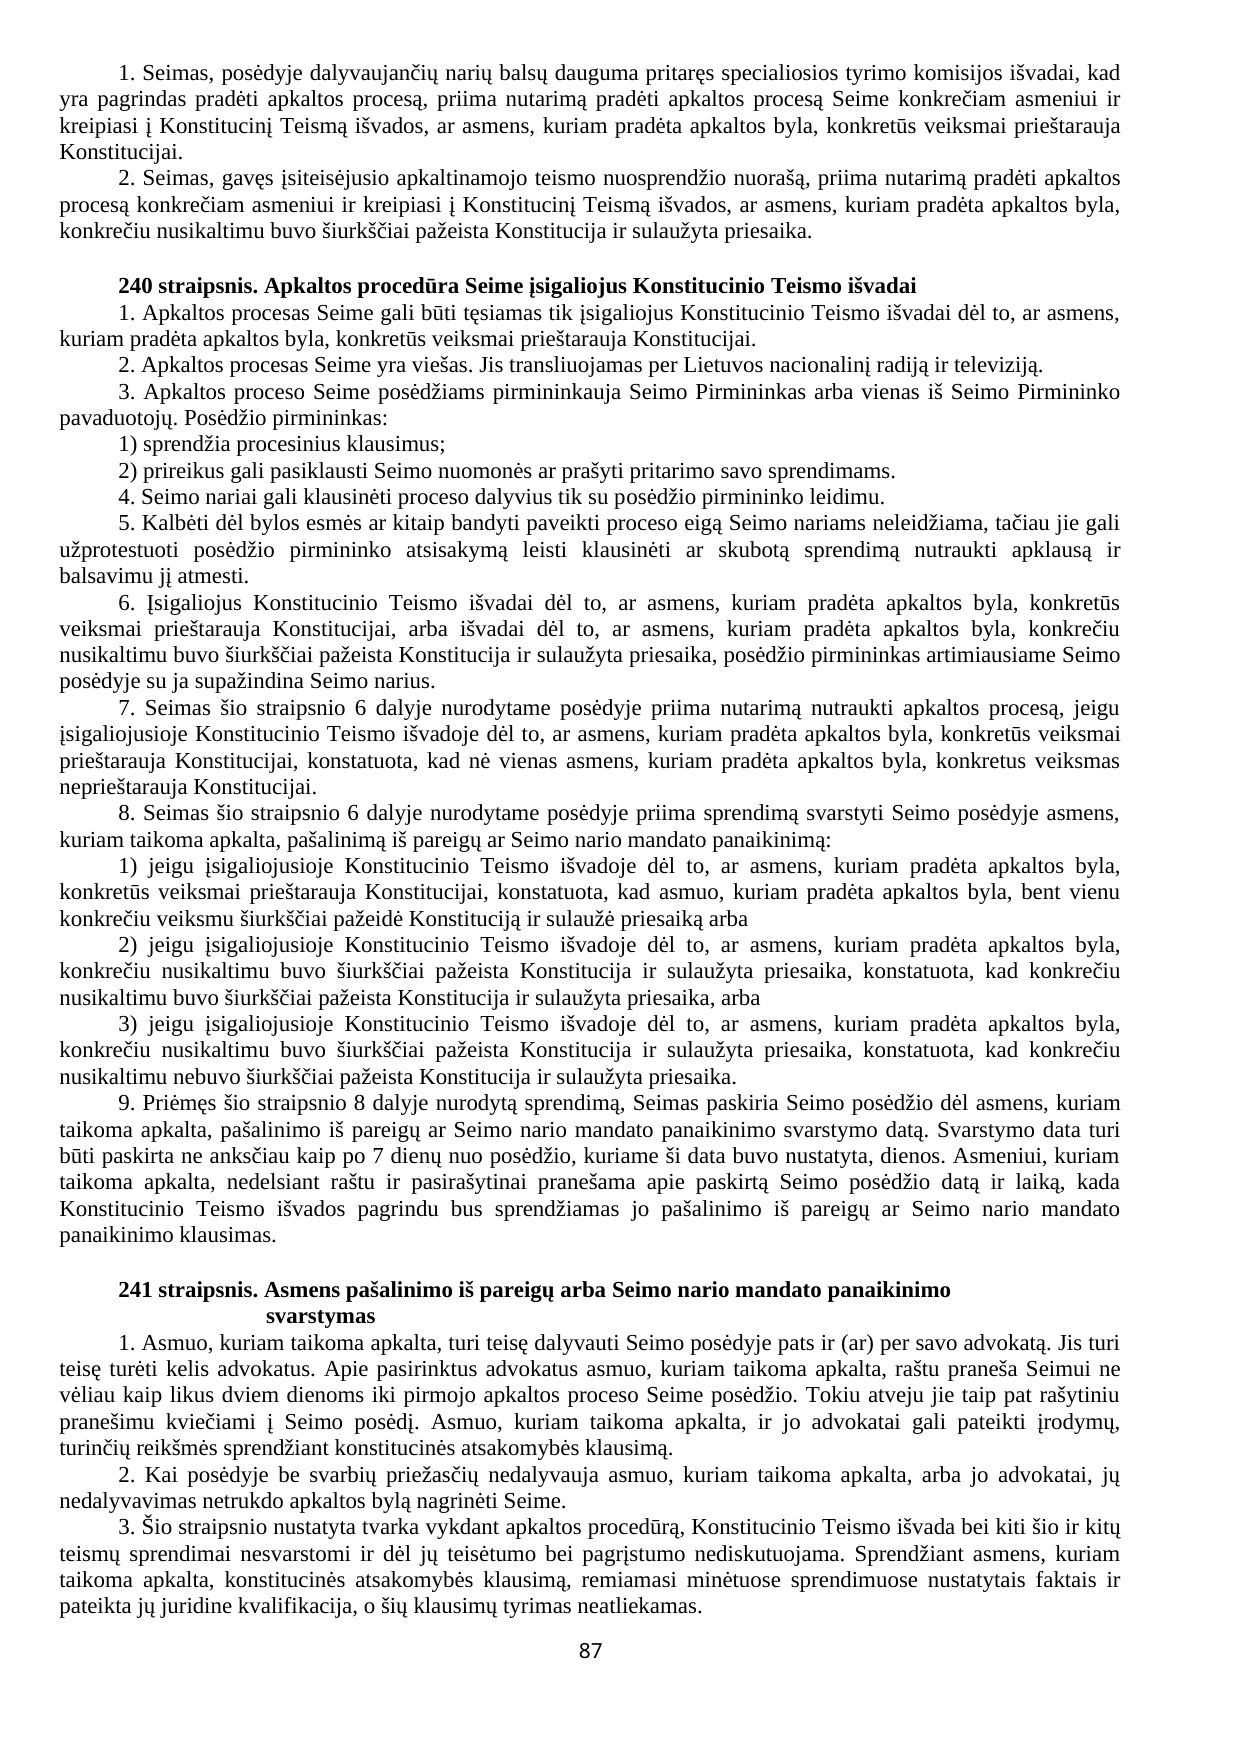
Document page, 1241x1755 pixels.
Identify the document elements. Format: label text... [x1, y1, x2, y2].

text 1. Asmuo, kuriam taikoma apkalta, turi teisę dalyvauti Seimo posėdyje pats ir (ar) per savo advokatą. Jis turi teisę turėti kelis advokatus. Apie pasirinktus advokatus asmuo, kuriam taikoma apkalta, raštu praneša Seimui ne vėliau kaip likus dviem dienoms iki pirmojo apkaltos proceso Seime posėdžio. Tokiu atveju jie taip pat rašytiniu pranešimu kviečiami į Seimo posėdį. Asmuo, kuriam taikoma apkalta, ir jo advokatai gali pateikti įrodymų, turinčių reikšmės sprendžiant konstitucinės atsakomybės klausimą. [59, 1329, 1122, 1461]
text 5. Kalbėti dėl bylos esmės ar kitaip bandyti paveikti proceso eigą Seimo nariams neleidžiama, tačiau jie gali užprotestuoti posėdžio pirmininko atsisakymą leisti klausinėti ar skubotą sprendimą nutraukti apklausą ir balsavimu jį atmesti. [59, 509, 1122, 588]
text 1) sprendžia procesinius klausimus; [59, 430, 1122, 457]
text 2) jeigu įsigaliojusioje Konstitucinio Teismo išvadoje dėl to, ar asmens, kuriam pradėta apkaltos byla, konkrečiu nusikaltimu buvo šiurkščiai pažeista Konstitucija ir sulaužyta priesaika, konstatuota, kad konkrečiu nusikaltimu buvo šiurkščiai pažeista Konstitucija ir sulaužyta priesaika, arba [59, 931, 1122, 1010]
text 3. Apkaltos proceso Seime posėdžiams pirmininkauja Seimo Pirmininkas arba vienas iš Seimo Pirmininko pavaduotojų. Posėdžio pirmininkas: [59, 378, 1122, 430]
text 8. Seimas šio straipsnio 6 dalyje nurodytame posėdyje priima sprendimą svarstyti Seimo posėdyje asmens, kuriam taikoma apkalta, pašalinimą iš pareigų ar Seimo nario mandato panaikinimą: [59, 799, 1122, 852]
text 241 straipsnis. Asmens pašalinimo iš pareigų arba Seimo nario mandato panaikinimo [59, 1276, 1122, 1302]
text 3) jeigu įsigaliojusioje Konstitucinio Teismo išvadoje dėl to, ar asmens, kuriam pradėta apkaltos byla, konkrečiu nusikaltimu buvo šiurkščiai pažeista Konstitucija ir sulaužyta priesaika, konstatuota, kad konkrečiu nusikaltimu nebuvo šiurkščiai pažeista Konstitucija ir sulaužyta priesaika. [59, 1010, 1122, 1089]
text 1. Apkaltos procesas Seime gali būti tęsiamas tik įsigaliojus Konstitucinio Teismo išvadai dėl to, ar asmens, kuriam pradėta apkaltos byla, konkretūs veiksmai prieštarauja Konstitucijai. [59, 299, 1122, 351]
text 2) prireikus gali pasiklausti Seimo nuomonės ar prašyti pritarimo savo sprendimams. [59, 457, 1122, 483]
text 3. Šio straipsnio nustatyta tvarka vykdant apkaltos procedūrą, Konstitucinio Teismo išvada bei kiti šio ir kitų teismų sprendimai nesvarstomi ir dėl jų teisėtumo bei pagrįstumo nediskutuojama. Sprendžiant asmens, kuriam taikoma apkalta, konstitucinės atsakomybės klausimą, remiamasi minėtuose sprendimuose nustatytais faktais ir pateikta jų juridine kvalifikacija, o šių klausimų tyrimas neatliekamas. [59, 1513, 1122, 1619]
text 9. Priėmęs šio straipsnio 8 dalyje nurodytą sprendimą, Seimas paskiria Seimo posėdžio dėl asmens, kuriam taikoma apkalta, pašalinimo iš pareigų ar Seimo nario mandato panaikinimo svarstymo datą. Svarstymo data turi būti paskirta ne anksčiau kaip po 7 dienų nuo posėdžio, kuriame ši data buvo nustatyta, dienos. Asmeniui, kuriam taikoma apkalta, nedelsiant raštu ir pasirašytinai pranešama apie paskirtą Seimo posėdžio datą ir laiką, kada Konstitucinio Teismo išvados pagrindu bus sprendžiamas jo pašalinimo iš pareigų ar Seimo nario mandato panaikinimo klausimas. [59, 1089, 1122, 1247]
text 2. Seimas, gavęs įsiteisėjusio apkaltinamojo teismo nuosprendžio nuorašą, priima nutarimą pradėti apkaltos procesą konkrečiam asmeniui ir kreipiasi į Konstitucinį Teismą išvados, ar asmens, kuriam pradėta apkaltos byla, konkrečiu nusikaltimu buvo šiurkščiai pažeista Konstitucija ir sulaužyta priesaika. [59, 164, 1122, 243]
text 2. Kai posėdyje be svarbių priežasčių nedalyvauja asmuo, kuriam taikoma apkalta, arba jo advokatai, jų nedalyvavimas netrukdo apkaltos bylą nagrinėti Seime. [59, 1461, 1122, 1513]
text svarstymas [59, 1302, 1122, 1329]
text 4. Seimo nariai gali klausinėti proceso dalyvius tik su posėdžio pirmininko leidimu. [59, 483, 1122, 509]
text 240 straipsnis. Apkaltos procedūra Seime įsigaliojus Konstitucinio Teismo išvadai [59, 272, 1122, 299]
text 1. Seimas, posėdyje dalyvaujančių narių balsų dauguma pritaręs specialiosios tyrimo komisijos išvadai, kad yra pagrindas pradėti apkaltos procesą, priima nutarimą pradėti apkaltos procesą Seime konkrečiam asmeniui ir kreipiasi į Konstitucinį Teismą išvados, ar asmens, kuriam pradėta apkaltos byla, konkretūs veiksmai prieštarauja Konstitucijai. [59, 59, 1122, 164]
text 7. Seimas šio straipsnio 6 dalyje nurodytame posėdyje priima nutarimą nutraukti apkaltos procesą, jeigu įsigaliojusioje Konstitucinio Teismo išvadoje dėl to, ar asmens, kuriam pradėta apkaltos byla, konkretūs veiksmai prieštarauja Konstitucijai, konstatuota, kad nė vienas asmens, kuriam pradėta apkaltos byla, konkretus veiksmas neprieštarauja Konstitucijai. [59, 694, 1122, 799]
text 1) jeigu įsigaliojusioje Konstitucinio Teismo išvadoje dėl to, ar asmens, kuriam pradėta apkaltos byla, konkretūs veiksmai prieštarauja Konstitucijai, konstatuota, kad asmuo, kuriam pradėta apkaltos byla, bent vienu konkrečiu veiksmu šiurkščiai pažeidė Konstituciją ir sulaužė priesaiką arba [59, 852, 1122, 931]
text 6. Įsigaliojus Konstitucinio Teismo išvadai dėl to, ar asmens, kuriam pradėta apkaltos byla, konkretūs veiksmai prieštarauja Konstitucijai, arba išvadai dėl to, ar asmens, kuriam pradėta apkaltos byla, konkrečiu nusikaltimu buvo šiurkščiai pažeista Konstitucija ir sulaužyta priesaika, posėdžio pirmininkas artimiausiame Seimo posėdyje su ja supažindina Seimo narius. [59, 588, 1122, 694]
text 2. Apkaltos procesas Seime yra viešas. Jis transliuojamas per Lietuvos nacionalinį radiją ir televiziją. [59, 351, 1122, 378]
